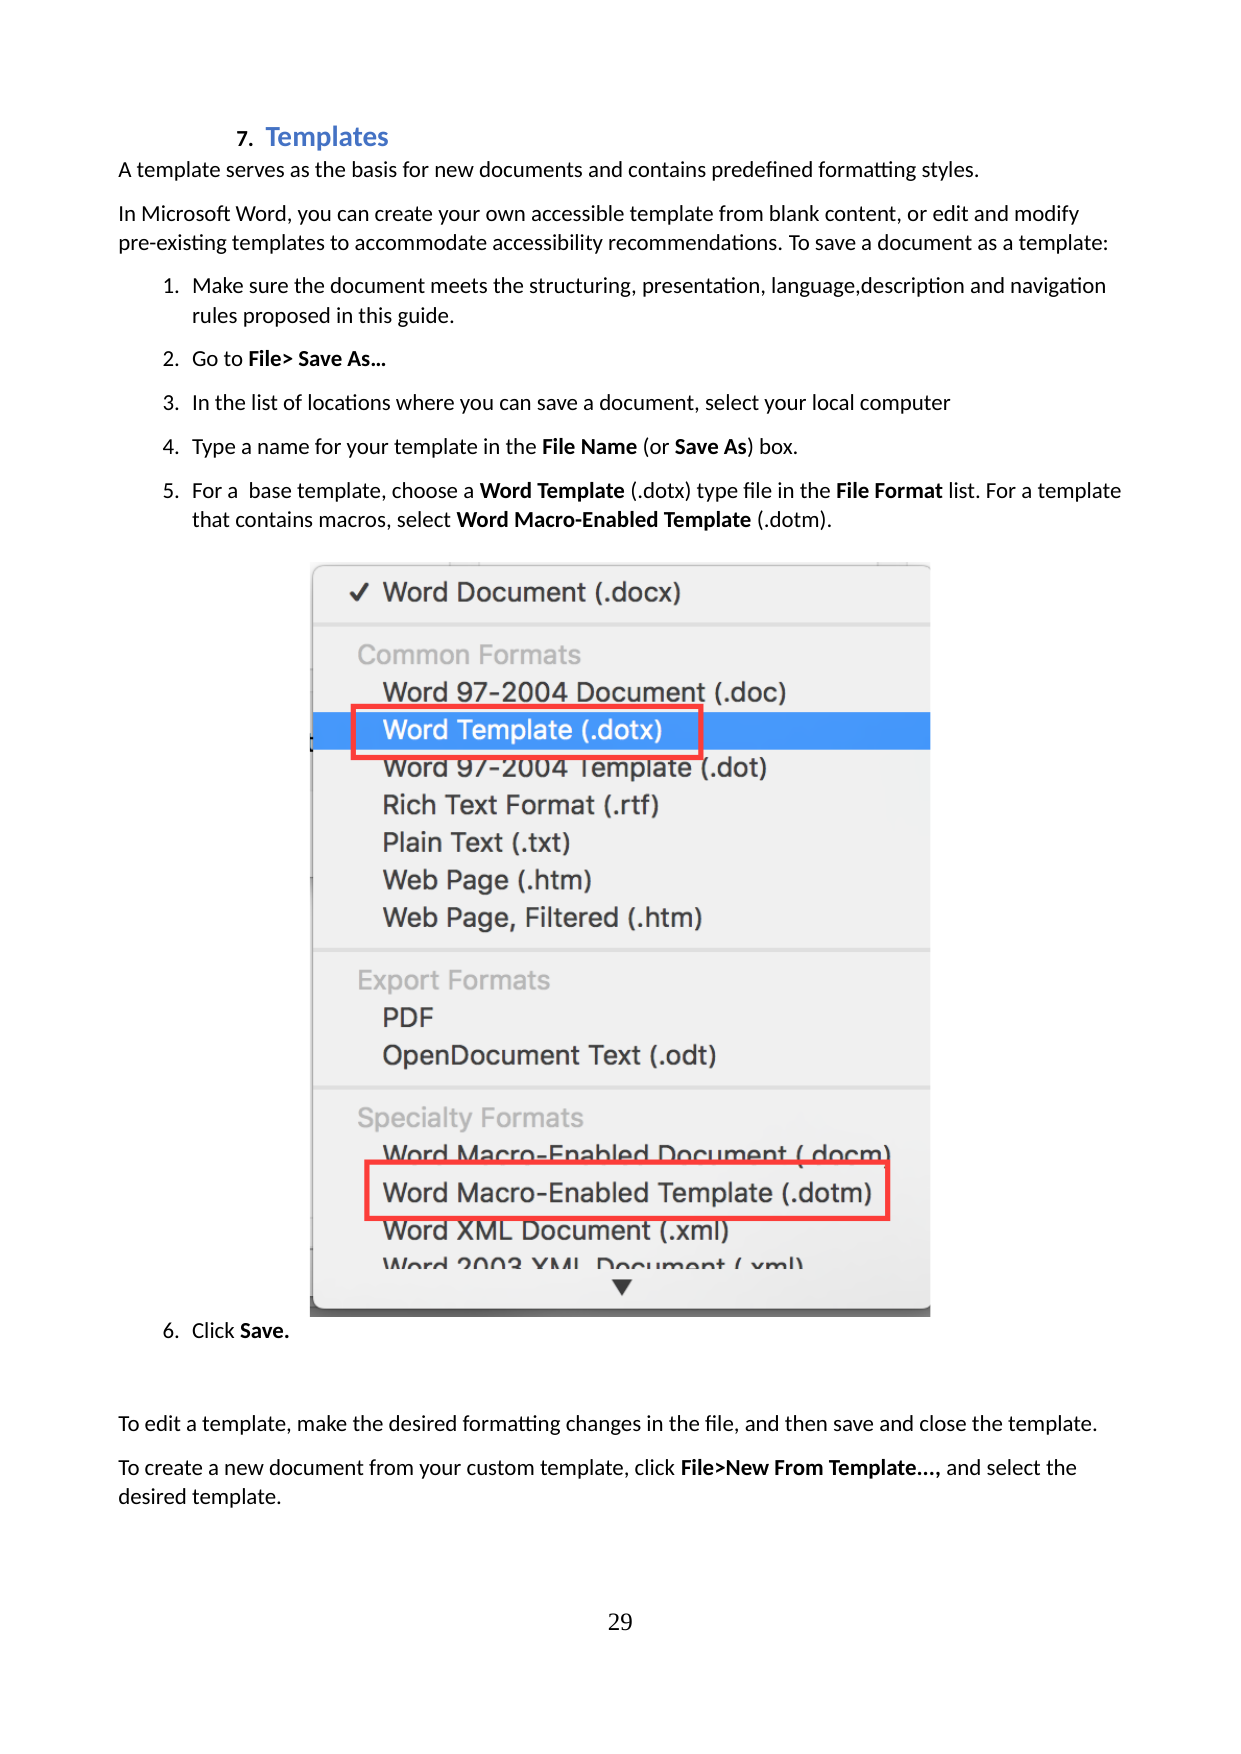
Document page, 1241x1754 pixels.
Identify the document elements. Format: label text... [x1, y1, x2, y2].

list For a base template, choose a Word Template (.dotx) type file in the File Format list. For a template that contains macros, select Word Macro-Enabled Template (.dotm). [162, 474, 1122, 562]
list Click Save. [162, 1317, 1122, 1344]
text A template serves as the basis for new documents and contains predefined formatting styles. [118, 154, 1122, 183]
picture [309, 562, 931, 1317]
list Type a name for your template in the File Name (or Save As) box. [162, 431, 1122, 460]
list Go to File> Save As… [162, 343, 1122, 372]
subtitle Templates [236, 118, 1122, 154]
list Make sure the document meets the structuring, presentation, language,description and navigation rules proposed in this guide. [162, 270, 1122, 329]
text To create a new document from your custom template, click File>New From Template..., and select the desired template. [118, 1452, 1122, 1510]
text To edit a template, make the desired formatting changes in the file, and then save and close the template. [118, 1408, 1122, 1437]
list In the list of locations where you can save a document, select your local computer [162, 387, 1122, 416]
text In Microsoft Word, you can create your own accessible template from blank content, or edit and modify pre-existing templates to accommodate accessibility recommendations. To save a document as a template: [118, 197, 1122, 256]
